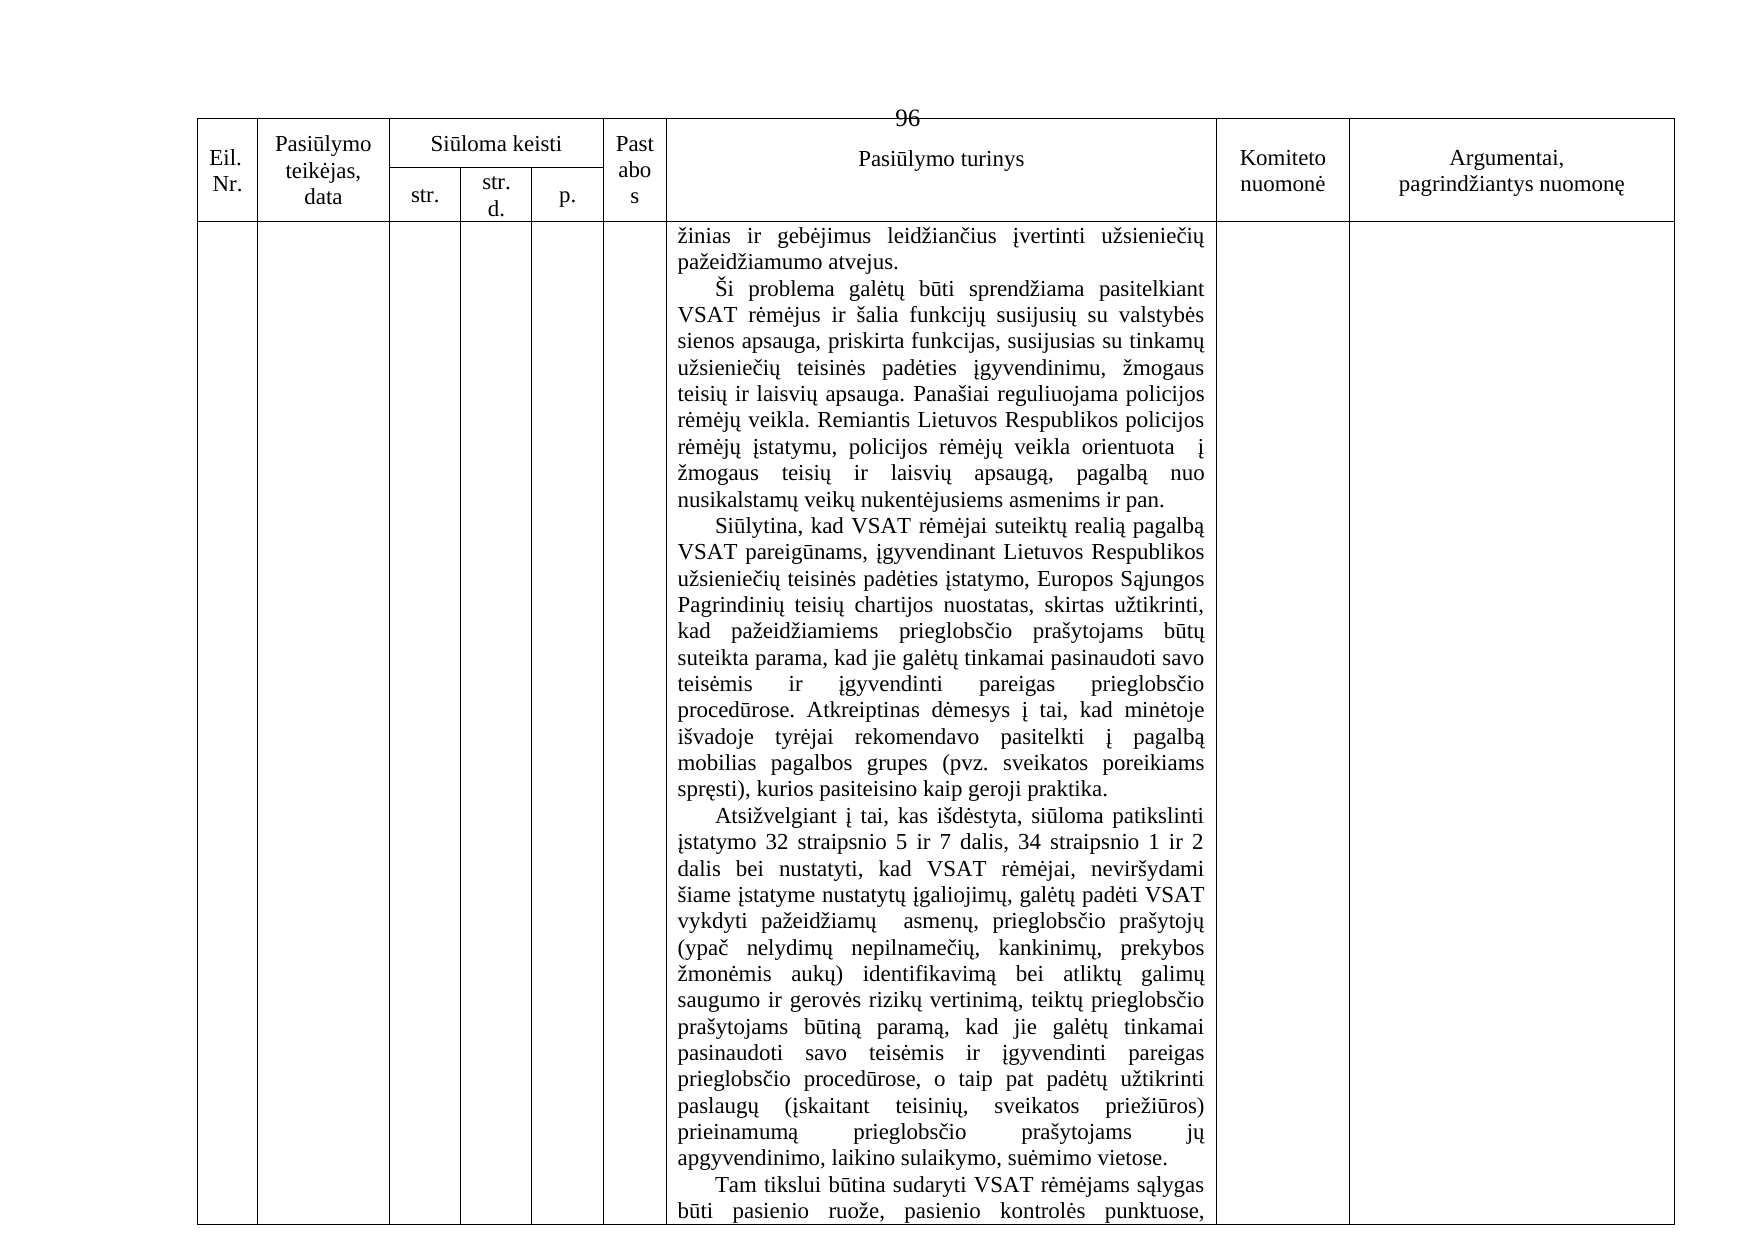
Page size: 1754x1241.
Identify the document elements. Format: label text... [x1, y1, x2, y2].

table_cell [198, 222, 257, 1223]
table_header Pastabos [604, 119, 666, 221]
table_cell p. [532, 168, 603, 221]
table_header Pasiūlymo teikėjas, data [258, 119, 389, 221]
table_header Eil. Nr. [198, 119, 257, 221]
table_cell žinias ir gebėjimus leidžiančius įvertinti užsieniečių pažeidžiamumo atvejus. Ši problema galėtų būti sprendžiama pasitelkiant VSAT rėmėjus ir šalia funkcijų susijusių su valstybės sienos apsauga, priskirta funkcijas, susijusias su tinkamų užsieniečių teisinės padėties įgyvendinimu, žmogaus teisių ir laisvių apsauga. Panašiai reguliuojama policijos rėmėjų veikla. Remiantis Lietuvos Respublikos policijos rėmėjų įstatymu, policijos rėmėjų veikla orientuota į žmogaus teisių ir laisvių apsaugą, pagalbą nuo nusikalstamų veikų nukentėjusiems asmenims ir pan. Siūlytina, kad VSAT rėmėjai suteiktų realią pagalbą VSAT pareigūnams, įgyvendinant Lietuvos Respublikos užsieniečių teisinės padėties įstatymo, Europos Sąjungos Pagrindinių teisių chartijos nuostatas, skirtas užtikrinti, kad pažeidžiamiems prieglobsčio prašytojams būtų suteikta parama, kad jie galėtų tinkamai pasinaudoti savo teisėmis ir įgyvendinti pareigas prieglobsčio procedūrose. Atkreiptinas dėmesys į tai, kad minėtoje išvadoje tyrėjai rekomendavo pasitelkti į pagalbą mobilias pagalbos grupes (pvz. sveikatos poreikiams spręsti), kurios pasiteisino kaip geroji praktika. Atsižvelgiant į tai, kas išdėstyta, siūloma patikslinti įstatymo 32 straipsnio 5 ir 7 dalis, 34 straipsnio 1 ir 2 dalis bei nustatyti, kad VSAT rėmėjai, neviršydami šiame įstatyme nustatytų įgaliojimų, galėtų padėti VSAT vykdyti pažeidžiamų asmenų, prieglobsčio prašytojų (ypač nelydimų nepilnamečių, kankinimų, prekybos žmonėmis aukų) identifikavimą bei atliktų galimų saugumo ir gerovės rizikų vertinimą, teiktų prieglobsčio prašytojams būtiną paramą, kad jie galėtų tinkamai pasinaudoti savo teisėmis ir įgyvendinti pareigas prieglobsčio procedūrose, o taip pat padėtų užtikrinti paslaugų (įskaitant teisinių, sveikatos priežiūros) prieinamumą prieglobsčio prašytojams jų apgyvendinimo, laikino sulaikymo, suėmimo vietose. Tam tikslui būtina sudaryti VSAT rėmėjams sąlygas būti pasienio ruože, pasienio kontrolės punktuose, [667, 222, 1216, 1223]
table_header Argumentai, pagrindžiantys nuomonę [1350, 119, 1674, 221]
table_cell [1217, 222, 1349, 1223]
table_header Siūloma keisti [390, 119, 603, 167]
table_header Komiteto nuomonė [1217, 119, 1349, 221]
table_cell [461, 222, 531, 1223]
table_cell [604, 222, 666, 1223]
table_cell [532, 222, 603, 1223]
table_header Pasiūlymo turinys [667, 119, 1216, 221]
table_cell [390, 222, 460, 1223]
table_cell str. d. [461, 168, 531, 221]
table_cell [258, 222, 389, 1223]
table_cell [1350, 222, 1674, 1223]
table_cell str. [390, 168, 460, 221]
